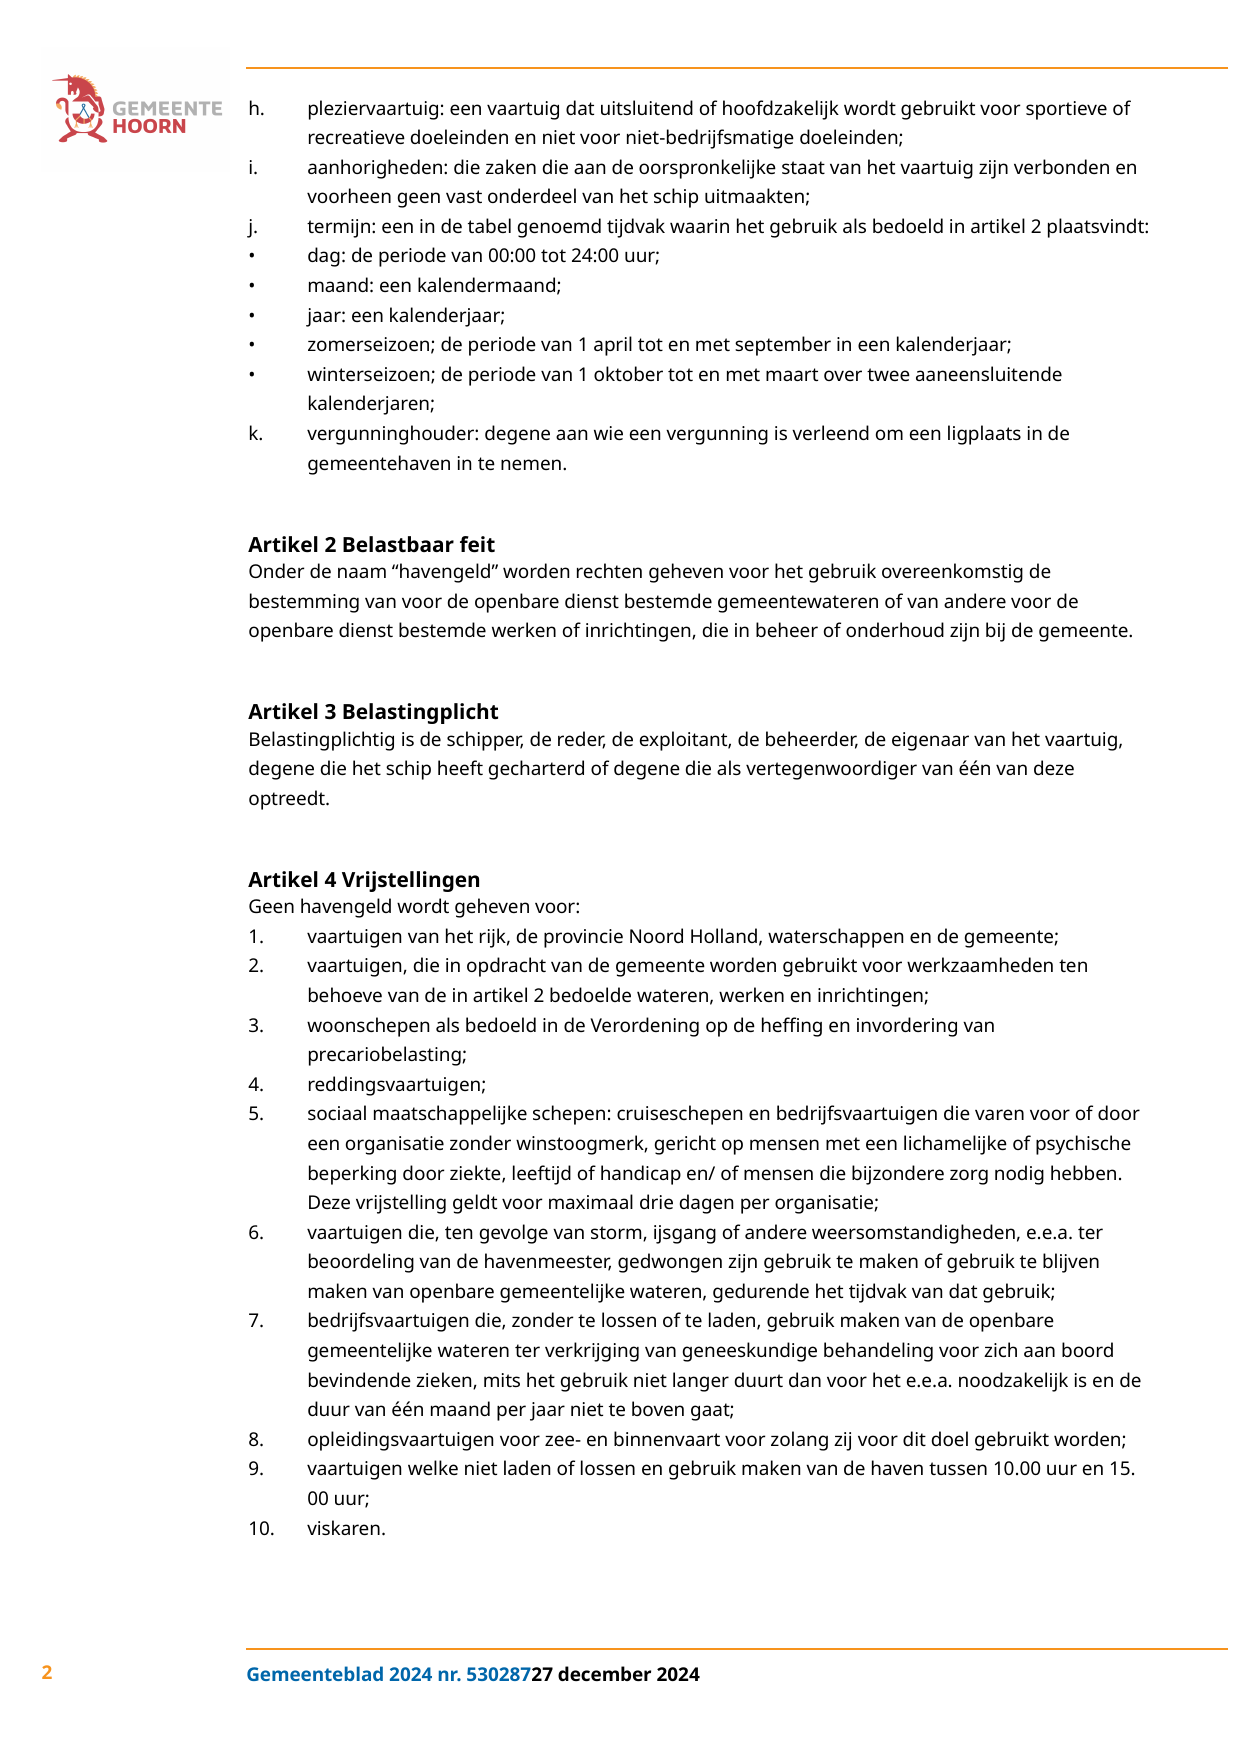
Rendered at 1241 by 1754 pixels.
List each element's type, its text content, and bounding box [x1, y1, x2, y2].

list vaartuigen welke niet laden of lossen en gebruik maken van de haven tussen 10.00 uur en 15. 00 uur; [248, 1456, 1152, 1511]
list termijn: een in de tabel genoemd tijdvak waarin het gebruik als bedoeld in artikel 2 plaatsvindt: [248, 213, 1152, 239]
list maand: een kalendermaand; [248, 272, 1152, 298]
list viskaren. [248, 1515, 1152, 1540]
list reddingsvaartuigen; [248, 1071, 1152, 1097]
list dag: de periode van 00:00 tot 24:00 uur; [248, 243, 1152, 268]
list jaar: een kalenderjaar; [248, 302, 1152, 328]
list vaartuigen, die in opdracht van de gemeente worden gebruikt voor werkzaamheden ten behoeve van de in artikel 2 bedoelde wateren, werken en inrichtingen; [248, 953, 1152, 1008]
list winterseizoen; de periode van 1 oktober tot en met maart over twee aaneensluitende kalenderjaren; [248, 361, 1152, 416]
text Artikel 3 Belastingplicht [248, 697, 1152, 726]
list pleziervaartuig: een vaartuig dat uitsluitend of hoofdzakelijk wordt gebruikt voor sportieve of recreatieve doeleinden en niet voor niet-bedrijfsmatige doeleinden; [248, 95, 1152, 150]
text Artikel 2 Belastbaar feit [248, 530, 1152, 558]
list sociaal maatschappelijke schepen: cruiseschepen en bedrijfsvaartuigen die varen voor of door een organisatie zonder winstoogmerk, gericht op mensen met een lichamelijke of psychische beperking door ziekte, leeftijd of handicap en/ of mensen die bijzondere zorg nodig hebben. Deze vrijstelling geldt voor maximaal drie dagen per organisatie; [248, 1101, 1152, 1215]
list zomerseizoen; de periode van 1 april tot en met september in een kalenderjaar; [248, 331, 1152, 357]
text Geen havengeld wordt geheven voor: [248, 893, 1152, 919]
list vaartuigen van het rijk, de provincie Noord Holland, waterschappen en de gemeente; [248, 923, 1152, 949]
list opleidingsvaartuigen voor zee- en binnenvaart voor zolang zij voor dit doel gebruikt worden; [248, 1426, 1152, 1452]
list aanhorigheden: die zaken die aan de oorspronkelijke staat van het vaartuig zijn verbonden en voorheen geen vast onderdeel van het schip uitmaakten; [248, 154, 1152, 209]
text Belastingplichtig is de schipper, de reder, de exploitant, de beheerder, de eigenaar van het vaartuig, degene die het schip heeft gecharterd of degene die als vertegenwoordiger van één van deze optreedt. [248, 726, 1152, 811]
list bedrijfsvaartuigen die, zonder te lossen of te laden, gebruik maken van de openbare gemeentelijke wateren ter verkrijging van geneeskundige behandeling voor zich aan boord bevindende zieken, mits het gebruik niet langer duurt dan voor het e.e.a. noodzakelijk is en de duur van één maand per jaar niet te boven gaat; [248, 1308, 1152, 1422]
list vergunninghouder: degene aan wie een vergunning is verleend om een ligplaats in de gemeentehaven in te nemen. [248, 420, 1152, 476]
picture [41, 47, 231, 172]
text Artikel 4 Vrijstellingen [248, 865, 1152, 893]
list vaartuigen die, ten gevolge van storm, ijsgang of andere weersomstandigheden, e.e.a. ter beoordeling van de havenmeester, gedwongen zijn gebruik te maken of gebruik te blijven maken van openbare gemeentelijke wateren, gedurende het tijdvak van dat gebruik; [248, 1219, 1152, 1304]
text Onder de naam “havengeld” worden rechten geheven voor het gebruik overeenkomstig de bestemming van voor de openbare dienst bestemde gemeentewateren of van andere voor de openbare dienst bestemde werken of inrichtingen, die in beheer of onderhoud zijn bij de gemeente. [248, 558, 1152, 643]
list woonschepen als bedoeld in de Verordening op de heffing en invordering van precariobelasting; [248, 1012, 1152, 1067]
